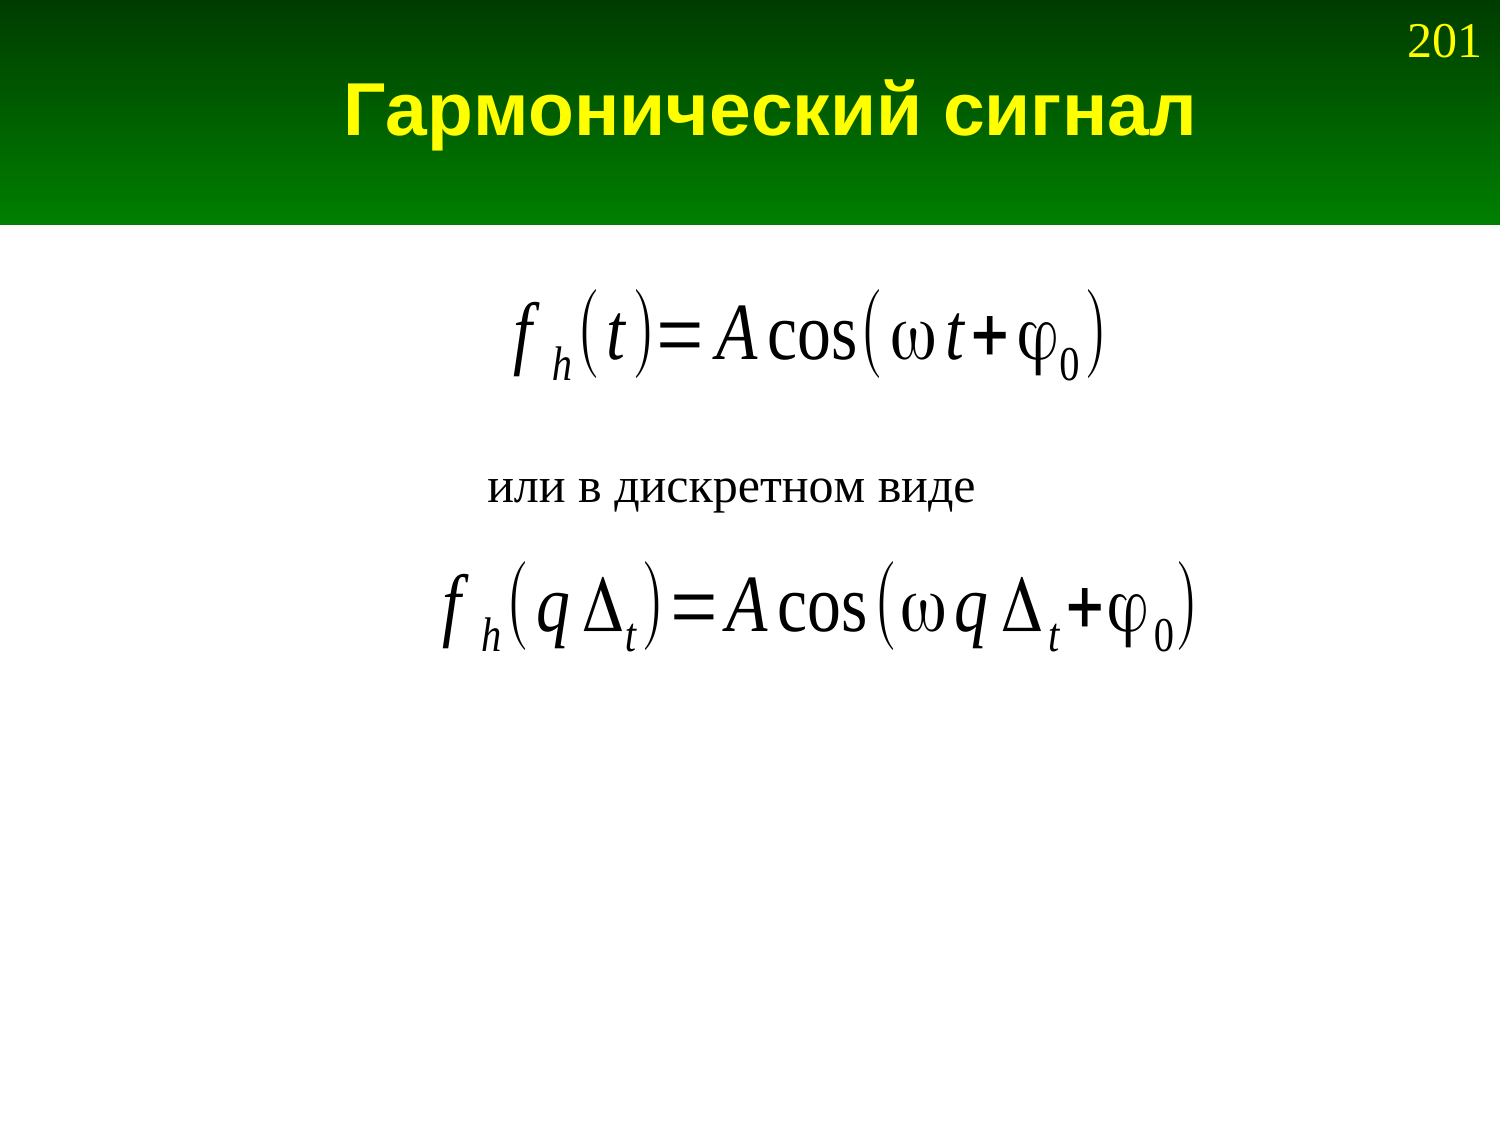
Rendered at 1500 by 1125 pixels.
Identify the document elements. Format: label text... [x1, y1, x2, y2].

title Гармонический сигнал [100, 7, 1441, 204]
text_box или в дискретном виде [472, 444, 991, 520]
chart [484, 283, 1123, 389]
chart [413, 555, 1215, 661]
